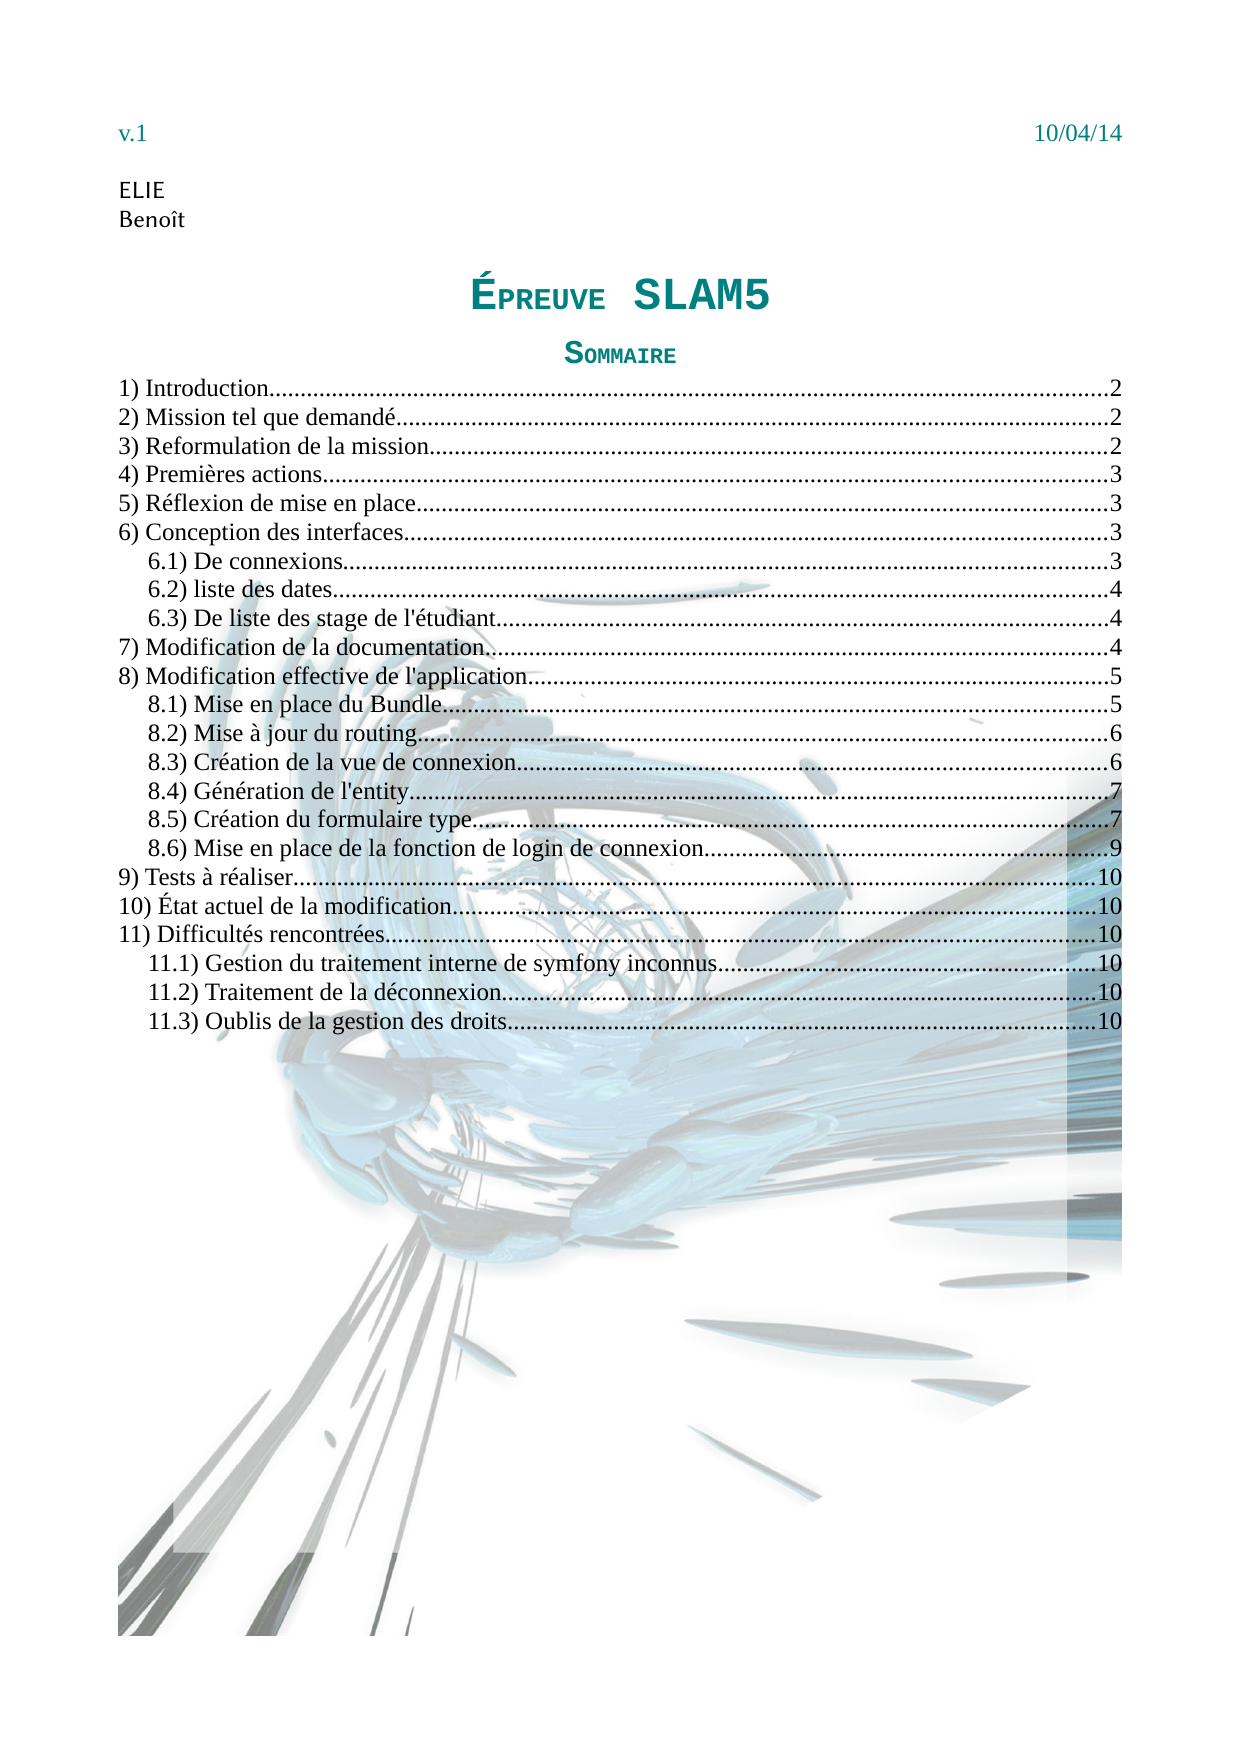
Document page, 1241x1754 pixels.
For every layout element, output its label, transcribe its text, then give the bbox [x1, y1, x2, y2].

text 1) Introduction 2 [118, 373, 1122, 402]
subtitle Sommaire [118, 335, 1122, 373]
text 8.1) Mise en place du Bundle 5 [148, 689, 1122, 718]
picture [118, 323, 1122, 335]
picture [118, 233, 1122, 271]
picture [118, 689, 148, 862]
picture [118, 948, 1122, 1636]
text 2) Mission tel que demandé 2 [118, 402, 1122, 431]
text 7) Modification de la documentation 4 [118, 632, 1122, 661]
text 6.1) De connexions 3 [148, 546, 1122, 574]
text 6.3) De liste des stage de l'étudiant 4 [148, 603, 1122, 632]
text 11.2) Traitement de la déconnexion 10 [148, 977, 1122, 1006]
text 8.4) Génération de l'entity 7 [148, 776, 1122, 804]
text 8.5) Création du formulaire type 7 [148, 804, 1122, 833]
text 6.2) liste des dates 4 [148, 574, 1122, 603]
text 3) Reformulation de la mission 2 [118, 431, 1122, 459]
text 5) Réflexion de mise en place 3 [118, 488, 1122, 517]
text 8) Modification effective de l'application 5 [118, 661, 1122, 689]
text 4) Premières actions 3 [118, 459, 1122, 488]
text 10) État actuel de la modification 10 [118, 891, 1122, 919]
text ELIE Benoît [118, 176, 1122, 233]
text 11) Difficultés rencontrées 10 [118, 919, 1122, 948]
picture [118, 546, 148, 632]
text 8.2) Mise à jour du routing 6 [148, 718, 1122, 747]
text 11.3) Oublis de la gestion des droits 10 [148, 1006, 1122, 1034]
subtitle Épreuve SLAM5 [118, 271, 1122, 323]
picture [118, 118, 1122, 176]
text 6) Conception des interfaces 3 [118, 517, 1122, 546]
text 8.6) Mise en place de la fonction de login de connexion 9 [148, 833, 1122, 862]
text 9) Tests à réaliser 10 [118, 862, 1122, 891]
text 8.3) Création de la vue de connexion 6 [148, 747, 1122, 776]
text 11.1) Gestion du traitement interne de symfony inconnus 10 [148, 948, 1122, 977]
